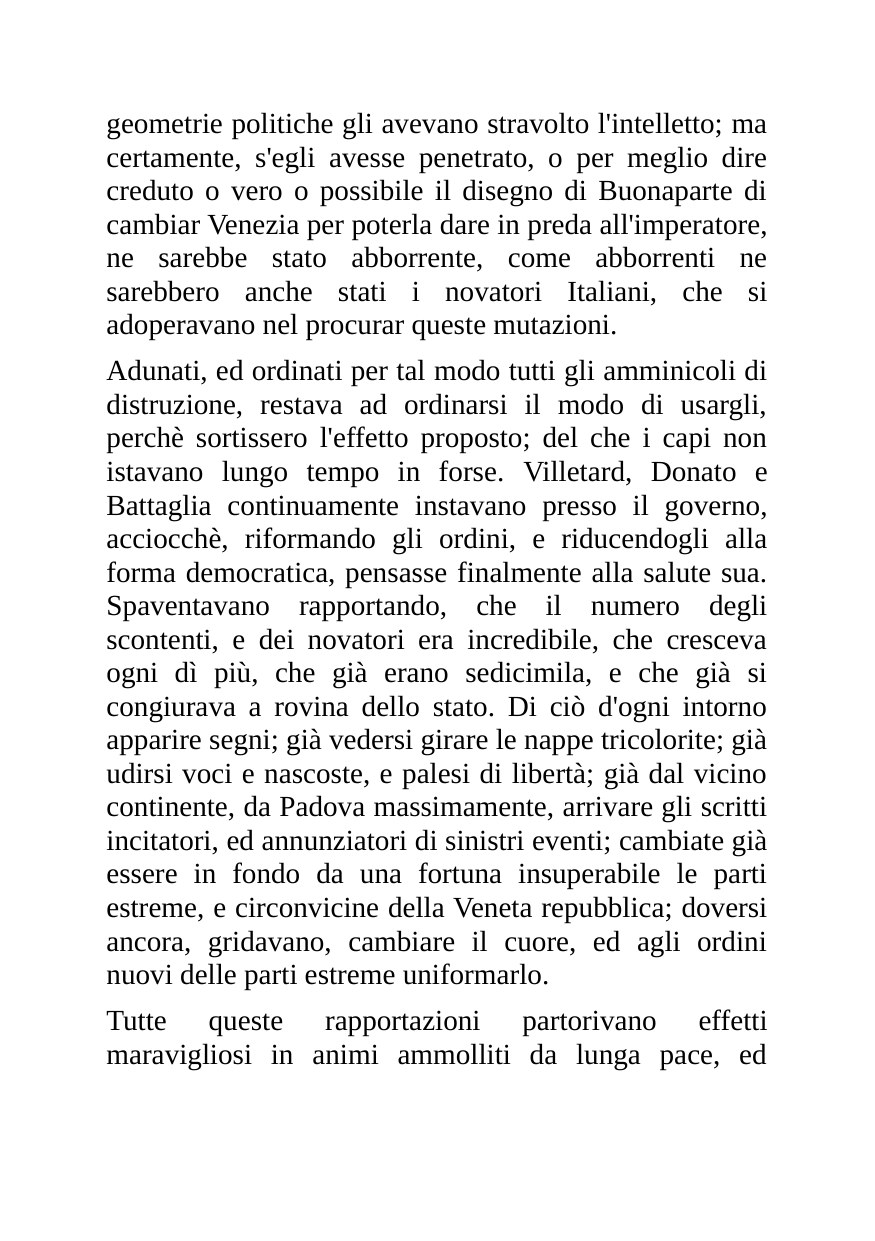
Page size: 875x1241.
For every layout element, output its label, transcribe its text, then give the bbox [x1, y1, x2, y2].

text Tutte queste rapportazioni partorivano effetti maravigliosi in animi ammolliti da lunga pace, ed [106, 1003, 768, 1070]
text geometrie politiche gli avevano stravolto l'intelletto; ma certamente, s'egli avesse penetrato, o per meglio dire creduto o vero o possibile il disegno di Buonaparte di cambiar Venezia per poterla dare in preda all'imperatore, ne sarebbe stato abborrente, come abborrenti ne sarebbero anche stati i novatori Italiani, che si adoperavano nel procurar queste mutazioni. [106, 106, 768, 341]
text Adunati, ed ordinati per tal modo tutti gli amminicoli di distruzione, restava ad ordinarsi il modo di usargli, perchè sortissero l'effetto proposto; del che i capi non istavano lungo tempo in forse. Villetard, Donato e Battaglia continuamente instavano presso il governo, acciocchè, riformando gli ordini, e riducendogli alla forma democratica, pensasse finalmente alla salute sua. Spaventavano rapportando, che il numero degli scontenti, e dei novatori era incredibile, che cresceva ogni dì più, che già erano sedicimila, e che già si congiurava a rovina dello stato. Di ciò d'ogni intorno apparire segni; già vedersi girare le nappe tricolorite; già udirsi voci e nascoste, e palesi di libertà; già dal vicino continente, da Padova massimamente, arrivare gli scritti incitatori, ed annunziatori di sinistri eventi; cambiate già essere in fondo da una fortuna insuperabile le parti estreme, e circonvicine della Veneta repubblica; doversi ancora, gridavano, cambiare il cuore, ed agli ordini nuovi delle parti estreme uniformarlo. [106, 353, 768, 991]
